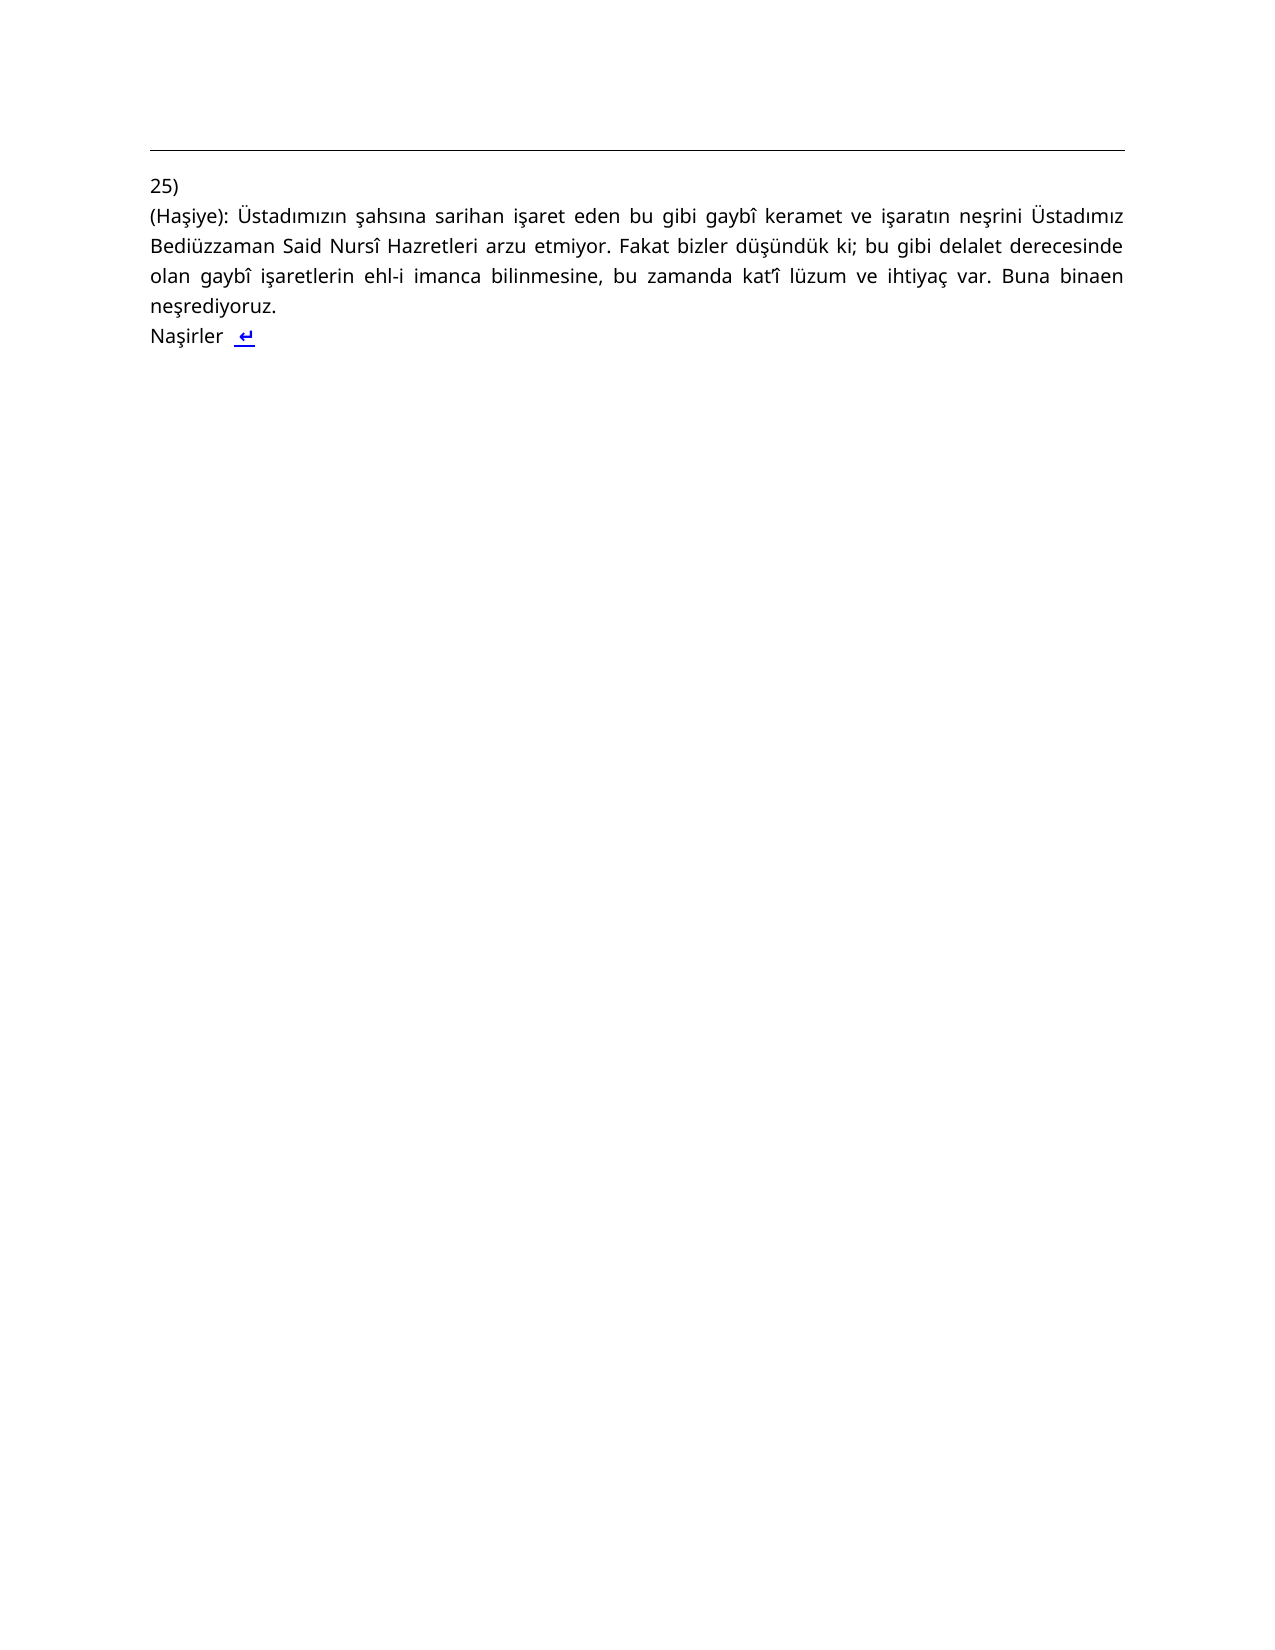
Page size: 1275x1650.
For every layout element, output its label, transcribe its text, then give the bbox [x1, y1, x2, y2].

text 25) [150, 151, 1125, 199]
text (Haşiye): Üstadımızın şahsına sarihan işaret eden bu gibi gaybî keramet ve işaratın neşrini Üstadımız Bediüzzaman Said Nursî Hazretleri arzu etmiyor. Fakat bizler düşündük ki; bu gibi delalet derecesinde olan gaybî işaretlerin ehl-i imanca bilinmesine, bu zamanda kat’î lüzum ve ihtiyaç var. Buna binaen neşrediyoruz. [150, 199, 1125, 319]
text Naşirler ↵ [150, 319, 1125, 349]
